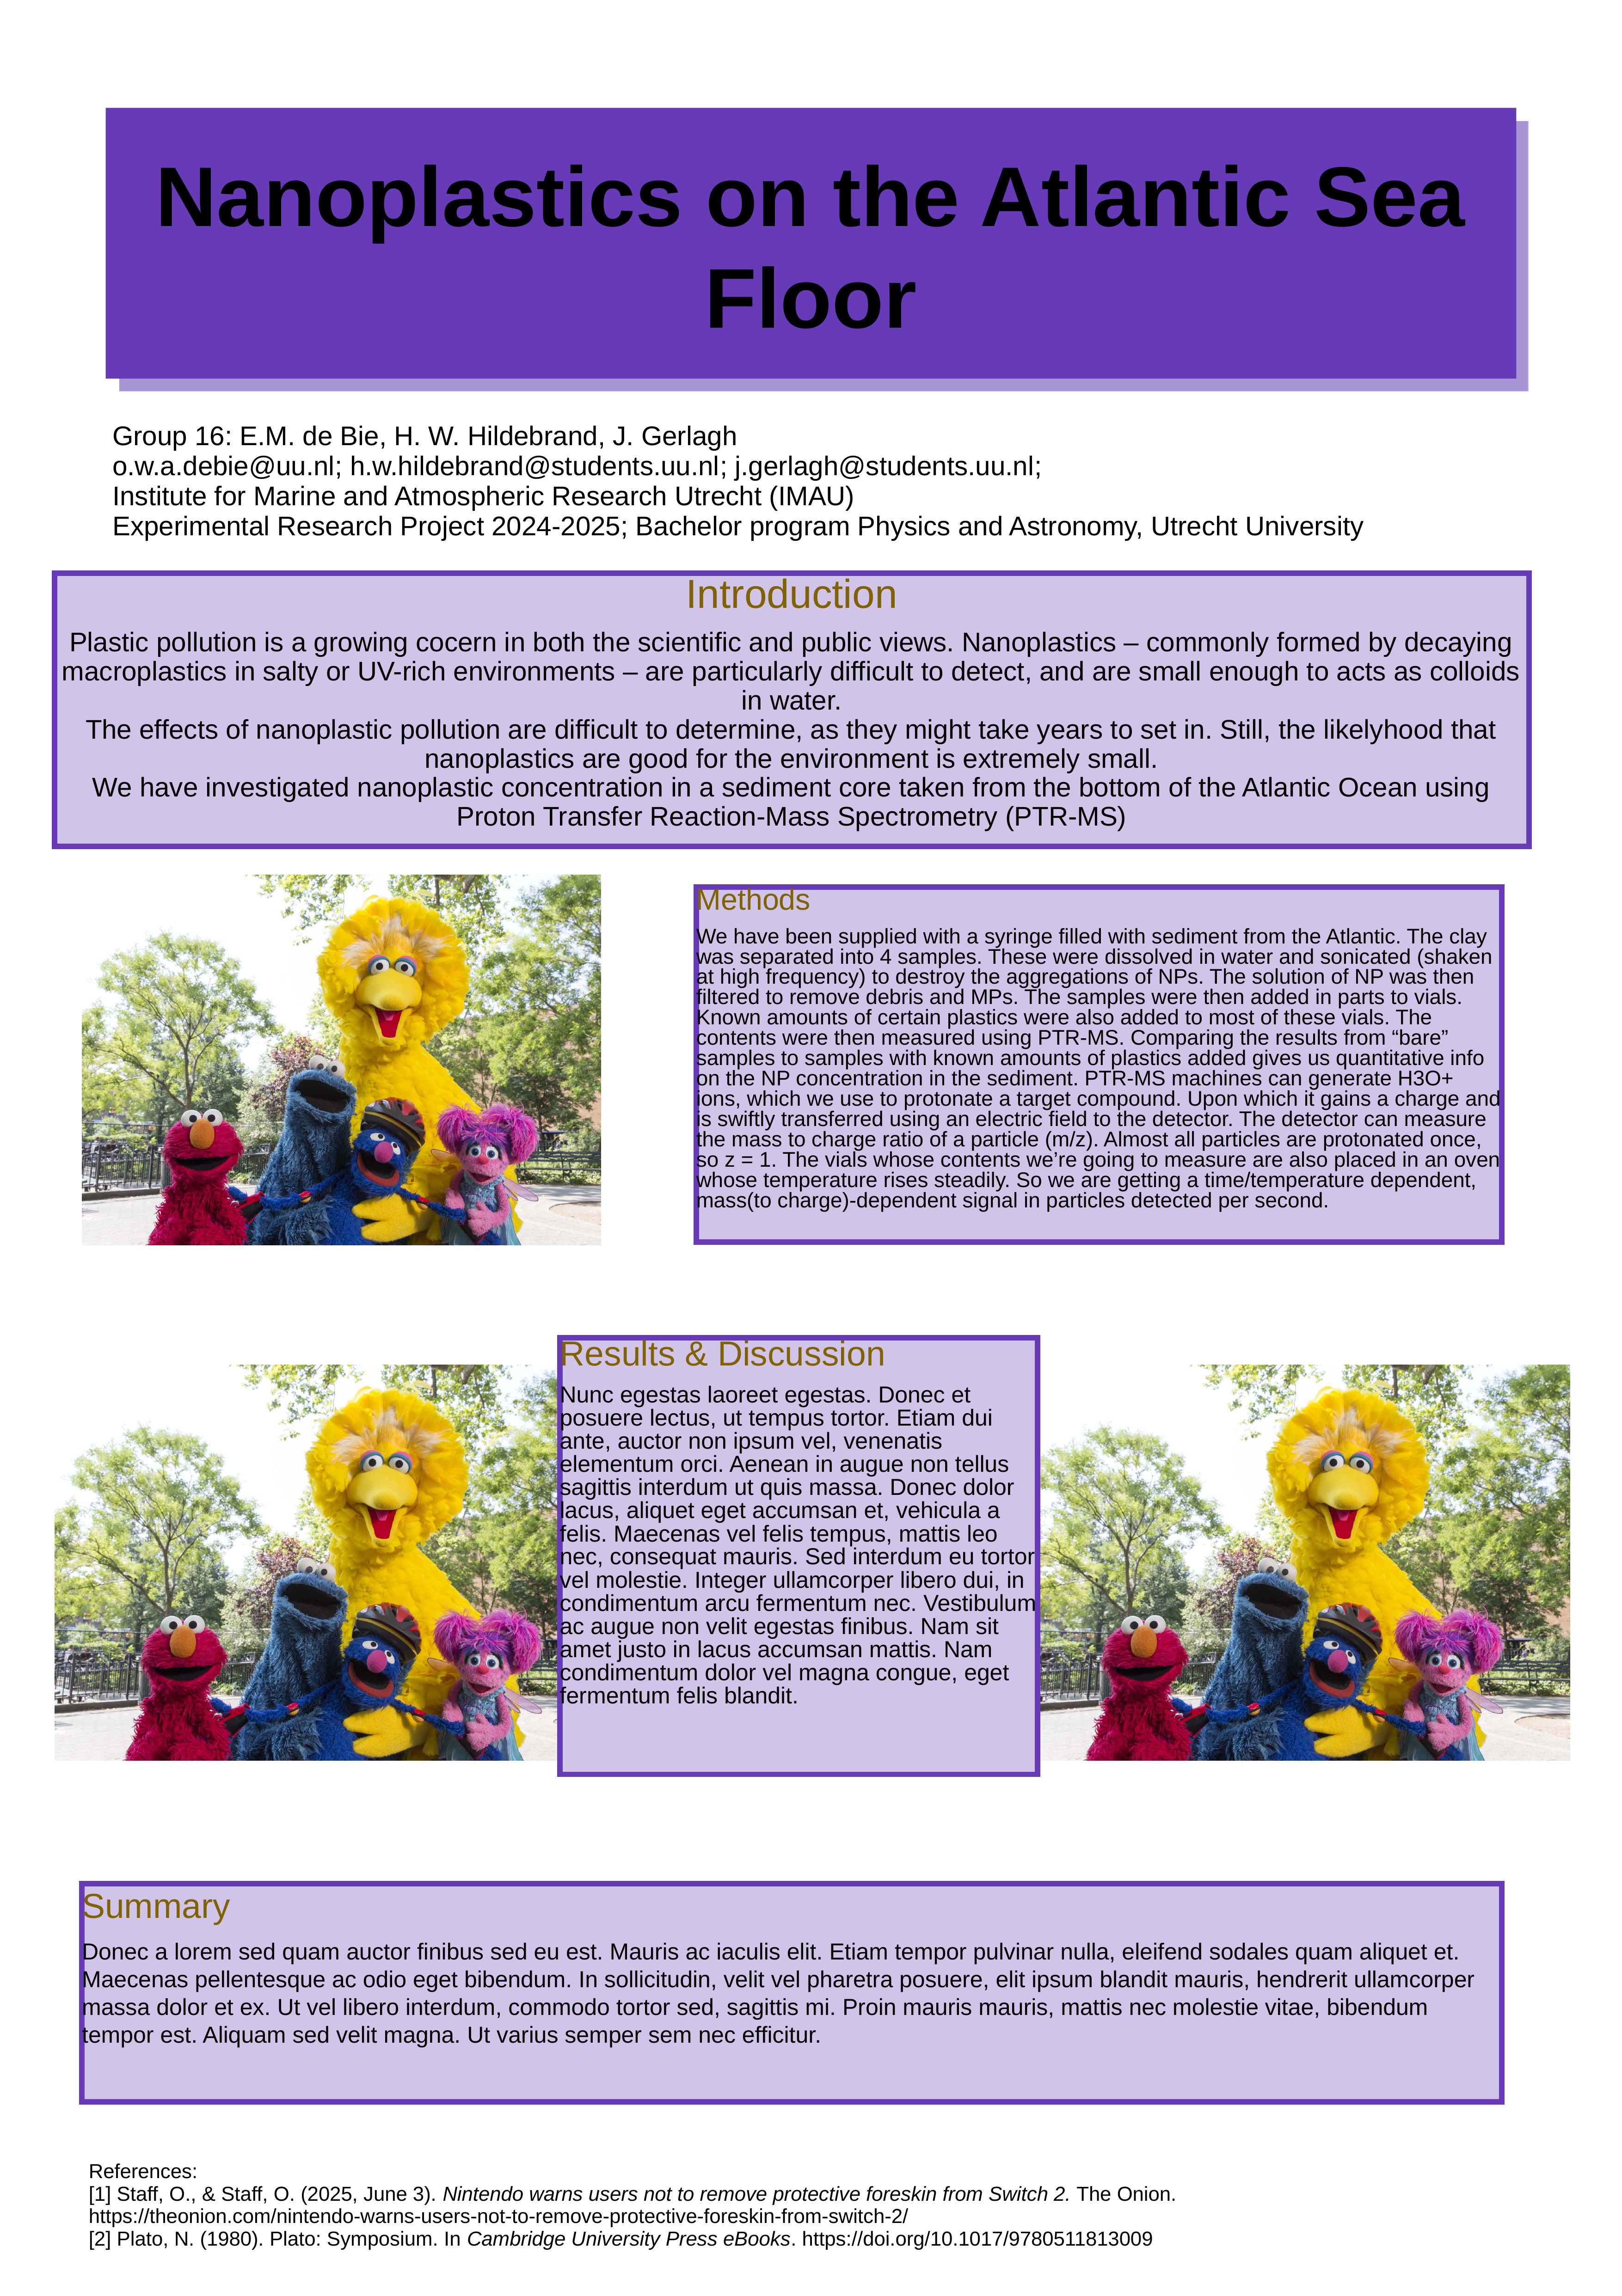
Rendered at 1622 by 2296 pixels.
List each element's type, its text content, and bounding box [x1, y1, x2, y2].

picture [82, 875, 601, 1245]
list Introduction Plastic pollution is a growing cocern in both the scientific and public views. Nanoplastics – commonly formed by decaying macroplastics in salty or UV-rich environments – are particularly difficult to detect, and are small enough to acts as colloids in water. The effects of nanoplastic pollution are difficult to determine, as they might take years to set in. Still, the likelyhood that nanoplastics are good for the environment is extremely small. We have investigated nanoplastic concentration in a sediment core taken from the bottom of the Atlantic Ocean using Proton Transfer Reaction-Mass Spectrometry (PTR-MS) [55, 573, 1530, 846]
title Nanoplastics on the Atlantic Sea Floor [105, 108, 1517, 379]
text_box Group 16: E.M. de Bie, H. W. Hildebrand, J. Gerlagh o.w.a.debie@uu.nl; h.w.hildebrand@students.uu.nl; j.gerlagh@students.uu.nl; Institute for Marine and Atmospheric Research Utrecht (IMAU) Experimental Research Project 2024-2025; Bachelor program Physics and Astronomy, Utrecht University [105, 417, 1517, 560]
text_box References: [1] Staff, O., & Staff, O. (2025, June 3). Nintendo warns users not to remove protective foreskin from Switch 2. The Onion. https://theonion.com/nintendo-warns-users-not-to-remove-protective-foreskin-from-switch-2/ [2] Plato, N. (1980). Plato: Symposium. In Cambridge University Press eBooks. https://doi.org/10.1017/9780511813009 [82, 2156, 1557, 2269]
list Methods We have been supplied with a syringe filled with sediment from the Atlantic. The clay was separated into 4 samples. These were dissolved in water and sonicated (shaken at high frequency) to destroy the aggregations of NPs. The solution of NP was then filtered to remove debris and MPs. The samples were then added in parts to vials. Known amounts of certain plastics were also added to most of these vials. The contents were then measured using PTR-MS. Comparing the results from “bare” samples to samples with known amounts of plastics added gives us quantitative info on the NP concentration in the sediment. PTR-MS machines can generate H3O+ ions, which we use to protonate a target compound. Upon which it gains a charge and is swiftly transferred using an electric field to the detector. The detector can measure the mass to charge ratio of a particle (m/z). Almost all particles are protonated once, so z = 1. The vials whose contents we’re going to measure are also placed in an oven whose temperature rises steadily. So we are getting a time/temperature dependent, mass(to charge)-dependent signal in particles detected per second. [696, 887, 1502, 1243]
list Results & Discussion Nunc egestas laoreet egestas. Donec et posuere lectus, ut tempus tortor. Etiam dui ante, auctor non ipsum vel, venenatis elementum orci. Aenean in augue non tellus sagittis interdum ut quis massa. Donec dolor lacus, aliquet eget accumsan et, vehicula a felis. Maecenas vel felis tempus, mattis leo nec, consequat mauris. Sed interdum eu tortor vel molestie. Integer ullamcorper libero dui, in condimentum arcu fermentum nec. Vestibulum ac augue non velit egestas finibus. Nam sit amet justo in lacus accumsan mattis. Nam condimentum dolor vel magna congue, eget fermentum felis blandit. [559, 1337, 1038, 1775]
picture [1040, 1365, 1570, 1761]
list Summary Donec a lorem sed quam auctor finibus sed eu est. Mauris ac iaculis elit. Etiam tempor pulvinar nulla, eleifend sodales quam aliquet et. Maecenas pellentesque ac odio eget bibendum. In sollicitudin, velit vel pharetra posuere, elit ipsum blandit mauris, hendrerit ullamcorper massa dolor et ex. Ut vel libero interdum, commodo tortor sed, sagittis mi. Proin mauris mauris, mattis nec molestie vitae, bibendum tempor est. Aliquam sed velit magna. Ut varius semper sem nec efficitur. [82, 1883, 1502, 2102]
picture [55, 1365, 557, 1761]
